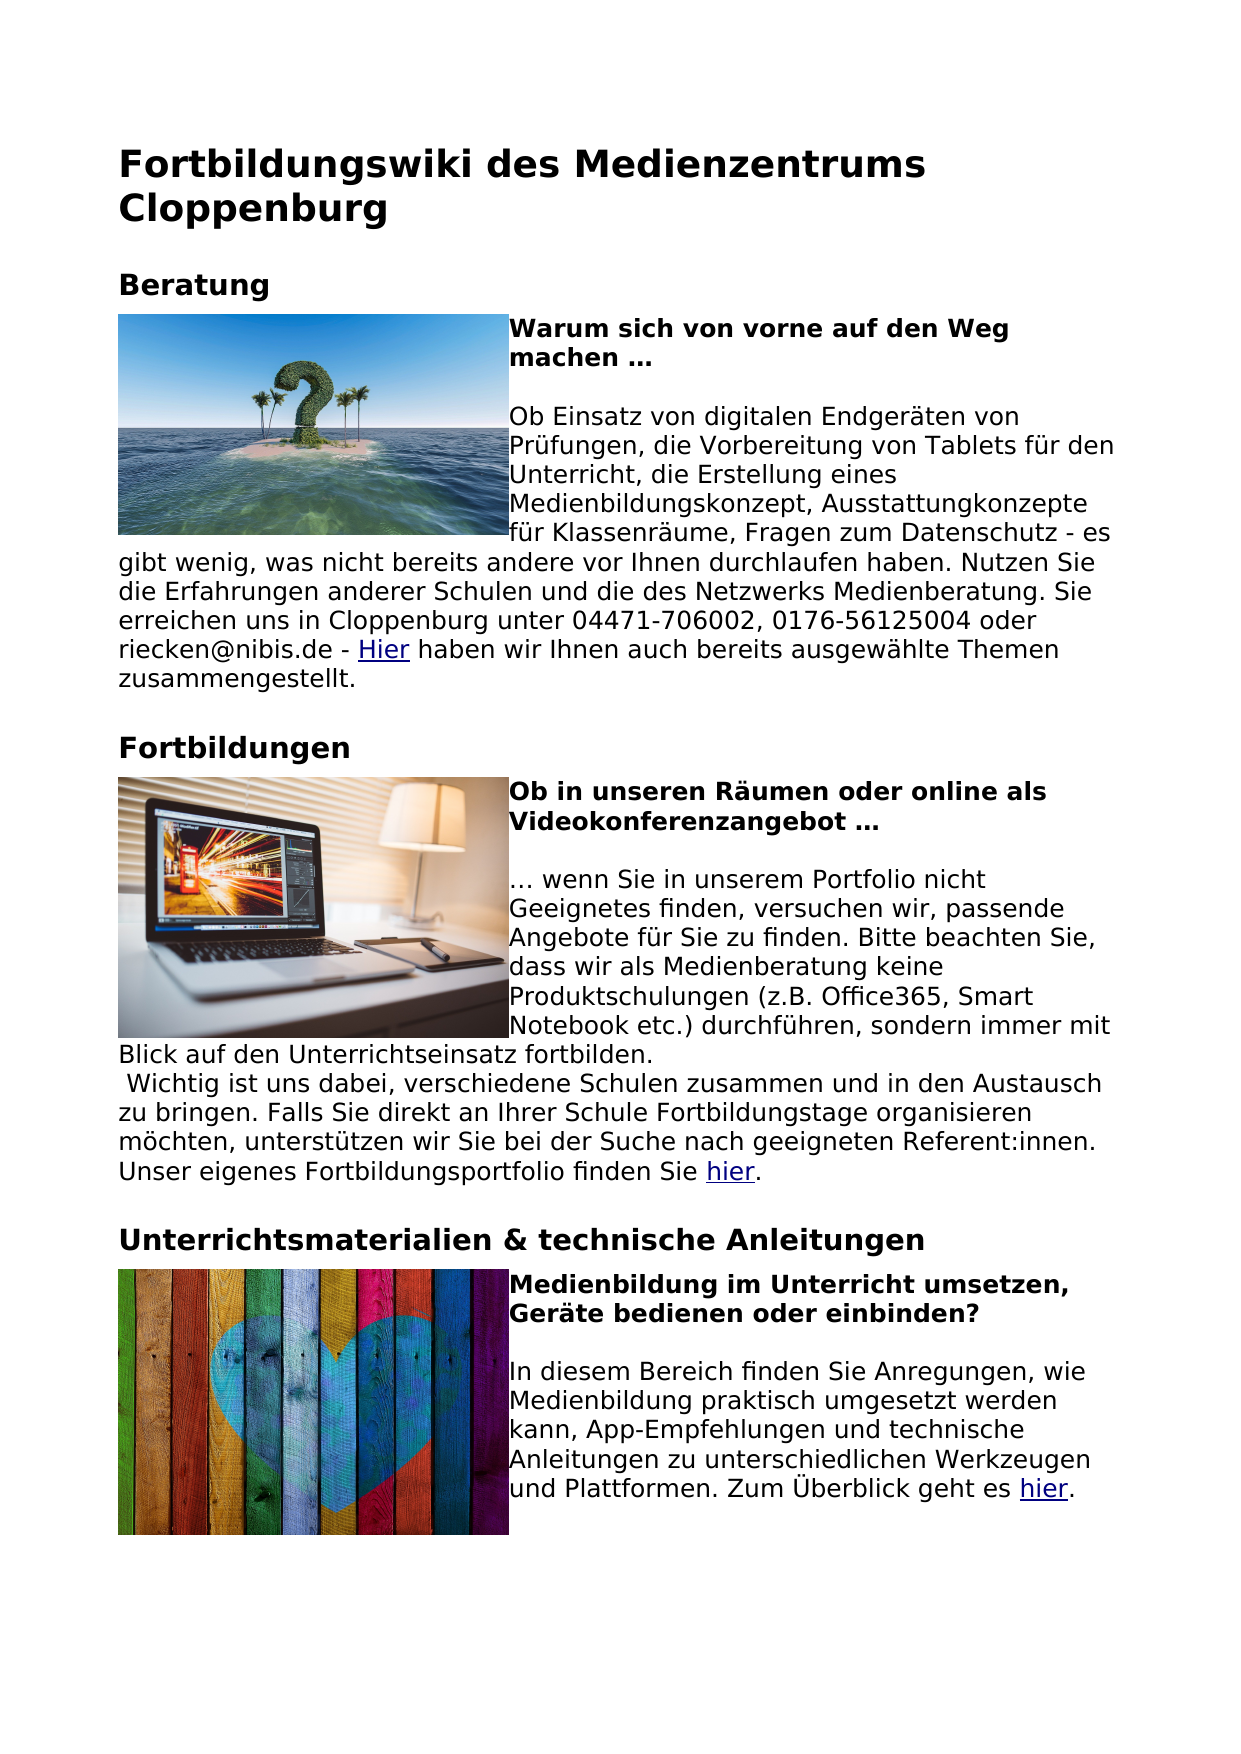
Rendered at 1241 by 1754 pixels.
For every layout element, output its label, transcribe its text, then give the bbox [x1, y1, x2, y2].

text Medienbildung im Unterricht umsetzen, Geräte bedienen oder einbinden? In diesem Bereich finden Sie Anregungen, wie Medienbildung praktisch umgesetzt werden kann, App-Empfehlungen und technische Anleitungen zu unterschiedlichen Werkzeugen und Plattformen. Zum Überblick geht es hier. [509, 1270, 1122, 1503]
picture [118, 314, 509, 535]
subtitle Fortbildungen [118, 731, 1122, 765]
picture [118, 777, 509, 1038]
subtitle Fortbildungswiki des Medienzentrums Cloppenburg [118, 143, 1122, 230]
text Warum sich von vorne auf den Weg machen … Ob Einsatz von digitalen Endgeräten von Prüfungen, die Vorbereitung von Tablets für den Unterricht, die Erstellung eines Medienbildungskonzept, Ausstattungkonzepte für Klassenräume, Fragen zum Datenschutz - es gibt wenig, was nicht bereits andere vor Ihnen durchlaufen haben. Nutzen Sie die Erfahrungen anderer Schulen und die des Netzwerks Medienberatung. Sie erreichen uns in Cloppenburg unter 04471-706002, 0176-56125004 oder riecken@nibis.de - Hier haben wir Ihnen auch bereits ausgewählte Themen zusammengestellt. [118, 314, 1122, 693]
subtitle Beratung [118, 268, 1122, 302]
text Ob in unseren Räumen oder online als Videokonferenzangebot … … wenn Sie in unserem Portfolio nicht Geeignetes finden, versuchen wir, passende Angebote für Sie zu finden. Bitte beachten Sie, dass wir als Medienberatung keine Produktschulungen (z.B. Office365, Smart Notebook etc.) durchführen, sondern immer mit Blick auf den Unterrichtseinsatz fortbilden. Wichtig ist uns dabei, verschiedene Schulen zusammen und in den Austausch zu bringen. Falls Sie direkt an Ihrer Schule Fortbildungstage organisieren möchten, unterstützen wir Sie bei der Suche nach geeigneten Referent:innen. Unser eigenes Fortbildungsportfolio finden Sie hier. [118, 777, 1122, 1186]
picture [443, 1507, 449, 1517]
picture [118, 1269, 509, 1535]
subtitle Unterrichtsmaterialien & technische Anleitungen [118, 1223, 1122, 1257]
